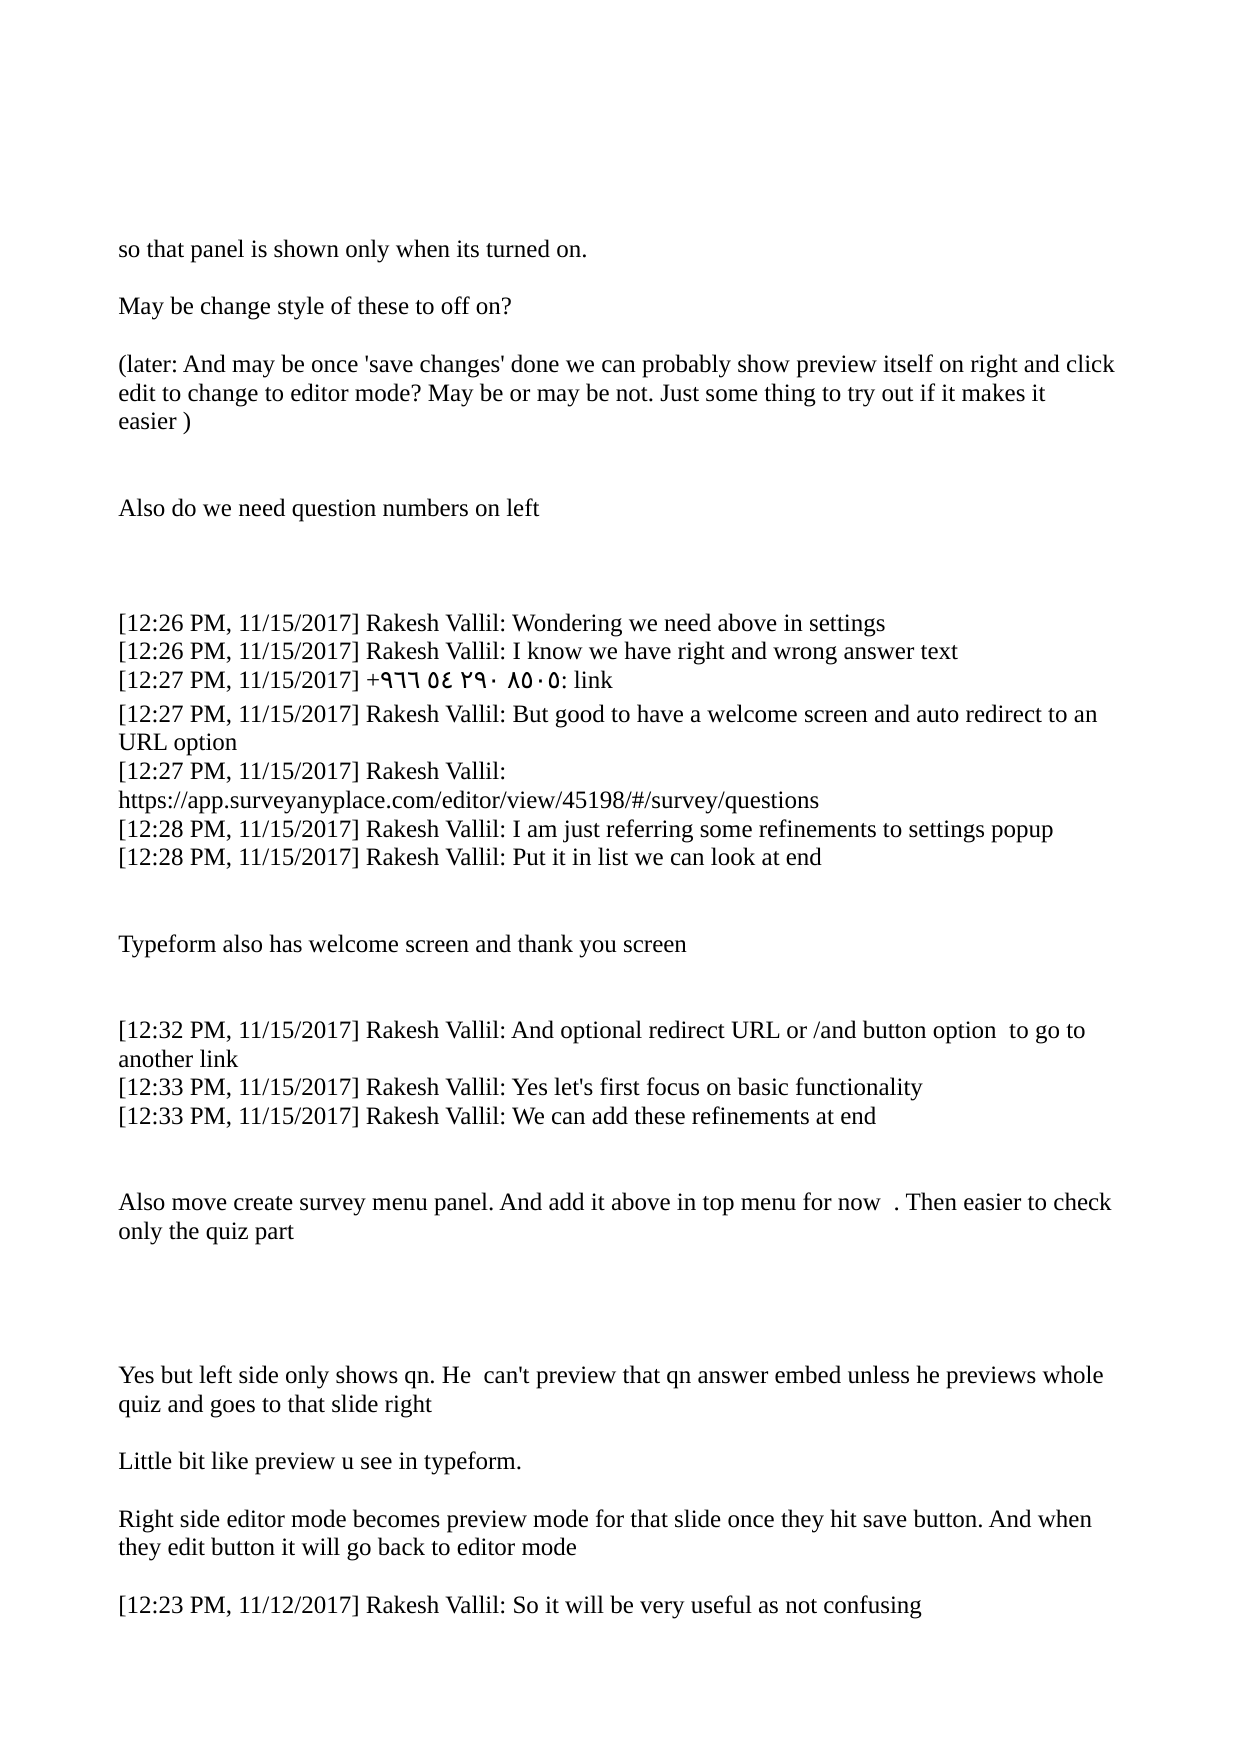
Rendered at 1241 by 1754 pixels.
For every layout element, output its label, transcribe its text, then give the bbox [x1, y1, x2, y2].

text [12:26 PM, 11/15/2017] Rakesh Vallil: I know we have right and wrong answer text [118, 636, 1122, 665]
text Yes but left side only shows qn. He can't preview that qn answer embed unless he previews whole quiz and goes to that slide right [118, 1360, 1122, 1417]
text May be change style of these to off on? [118, 291, 1122, 320]
text [12:32 PM, 11/15/2017] Rakesh Vallil: And optional redirect URL or /and button option to go to another link [118, 1015, 1122, 1072]
text [12:23 PM, 11/12/2017] Rakesh Vallil: So it will be very useful as not confusing [118, 1590, 1122, 1619]
text (later: And may be once 'save changes' done we can probably show preview itself on right and click edit to change to editor mode? May be or may be not. Just some thing to try out if it makes it easier ) [118, 349, 1122, 435]
text Little bit like preview u see in typeform. [118, 1446, 1122, 1475]
text [12:33 PM, 11/15/2017] Rakesh Vallil: We can add these refinements at end [118, 1101, 1122, 1130]
text [12:27 PM, 11/15/2017] Rakesh Vallil: https://app.surveyanyplace.com/editor/view/45198/#/survey/questions [118, 756, 1122, 814]
text [12:33 PM, 11/15/2017] Rakesh Vallil: Yes let's first focus on basic functionality [118, 1072, 1122, 1101]
text Also move create survey menu panel. And add it above in top menu for now . Then easier to check only the quiz part [118, 1187, 1122, 1245]
text [12:28 PM, 11/15/2017] Rakesh Vallil: Put it in list we can look at end [118, 842, 1122, 871]
text Typeform also has welcome screen and thank you screen [118, 929, 1122, 957]
text [12:27 PM, 11/15/2017] ‪‪‎+‎٩‎٦‎٦‎ ‎٥‎٤‎ ‎٢‎٩‎٠‎ ‎٨‎٥‎٠‎٥‬‬: link [118, 665, 1122, 699]
text [12:28 PM, 11/15/2017] Rakesh Vallil: I am just referring some refinements to settings popup [118, 814, 1122, 842]
text Also do we need question numbers on left [118, 493, 1122, 521]
text Right side editor mode becomes preview mode for that slide once they hit save button. And when they edit button it will go back to editor mode [118, 1504, 1122, 1561]
text so that panel is shown only when its turned on. [118, 234, 1122, 263]
text [12:27 PM, 11/15/2017] Rakesh Vallil: But good to have a welcome screen and auto redirect to an URL option [118, 699, 1122, 756]
text [12:26 PM, 11/15/2017] Rakesh Vallil: Wondering we need above in settings [118, 608, 1122, 636]
